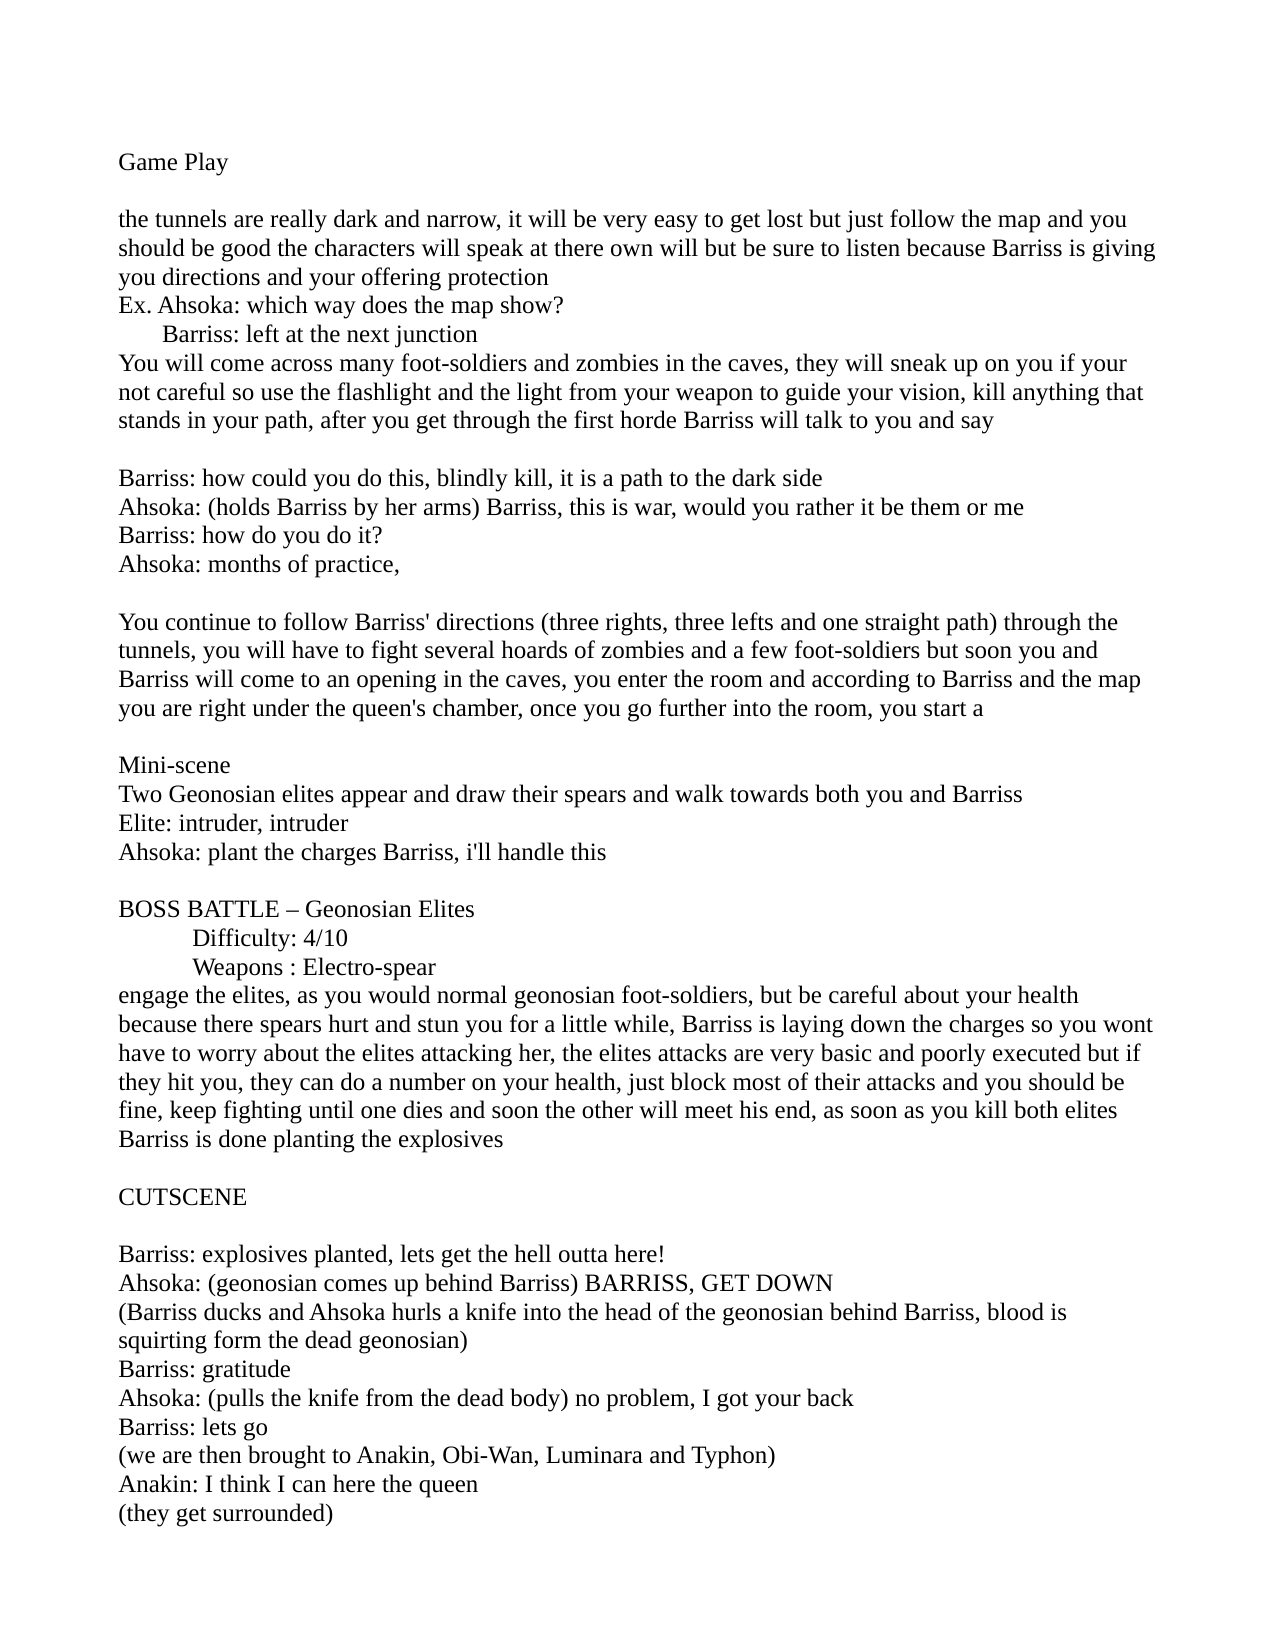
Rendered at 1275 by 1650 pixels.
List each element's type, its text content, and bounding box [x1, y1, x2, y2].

text Barriss: how do you do it? [118, 521, 1157, 549]
text (Barriss ducks and Ahsoka hurls a knife into the head of the geonosian behind Barriss, blood is squirting form the dead geonosian) [118, 1297, 1157, 1354]
text Game Play [118, 147, 1157, 176]
text You continue to follow Barriss' directions (three rights, three lefts and one straight path) through the tunnels, you will have to fight several hoards of zombies and a few foot-soldiers but soon you and Barriss will come to an opening in the caves, you enter the room and according to Barriss and the map you are right under the queen's chamber, once you go further into the room, you start a [118, 607, 1157, 722]
text Ahsoka: (geonosian comes up behind Barriss) BARRISS, GET DOWN [118, 1268, 1157, 1297]
text Ahsoka: months of practice, [118, 549, 1157, 578]
text Barriss: lets go [118, 1412, 1157, 1441]
text CUTSCENE [118, 1182, 1157, 1211]
text Ahsoka: plant the charges Barriss, i'll handle this [118, 837, 1157, 866]
text Elite: intruder, intruder [118, 808, 1157, 837]
text Mini-scene [118, 751, 1157, 779]
text Ahsoka: (holds Barriss by her arms) Barriss, this is war, would you rather it be them or me [118, 492, 1157, 521]
text (we are then brought to Anakin, Obi-Wan, Luminara and Typhon) [118, 1441, 1157, 1469]
text Weapons : Electro-spear [118, 952, 1157, 981]
text Barriss: gratitude [118, 1354, 1157, 1383]
text Two Geonosian elites appear and draw their spears and walk towards both you and Barriss [118, 779, 1157, 808]
text the tunnels are really dark and narrow, it will be very easy to get lost but just follow the map and you should be good the characters will speak at there own will but be sure to listen because Barriss is giving you directions and your offering protection [118, 204, 1157, 291]
text Barriss: left at the next junction [118, 319, 1157, 348]
text Ahsoka: (pulls the knife from the dead body) no problem, I got your back [118, 1383, 1157, 1412]
text Barriss: explosives planted, lets get the hell outta here! [118, 1239, 1157, 1268]
text BOSS BATTLE – Geonosian Elites [118, 894, 1157, 923]
text (they get surrounded) [118, 1498, 1157, 1527]
text engage the elites, as you would normal geonosian foot-soldiers, but be careful about your health because there spears hurt and stun you for a little while, Barriss is laying down the charges so you wont have to worry about the elites attacking her, the elites attacks are very basic and poorly executed but if they hit you, they can do a number on your health, just block most of their attacks and you should be fine, keep fighting until one dies and soon the other will meet his end, as soon as you kill both elites Barriss is done planting the explosives [118, 981, 1157, 1153]
text You will come across many foot-soldiers and zombies in the caves, they will sneak up on you if your not careful so use the flashlight and the light from your weapon to guide your vision, kill anything that stands in your path, after you get through the first horde Barriss will talk to you and say [118, 348, 1157, 434]
text Ex. Ahsoka: which way does the map show? [118, 291, 1157, 319]
text Difficulty: 4/10 [118, 923, 1157, 952]
text Barriss: how could you do this, blindly kill, it is a path to the dark side [118, 463, 1157, 492]
text Anakin: I think I can here the queen [118, 1469, 1157, 1498]
